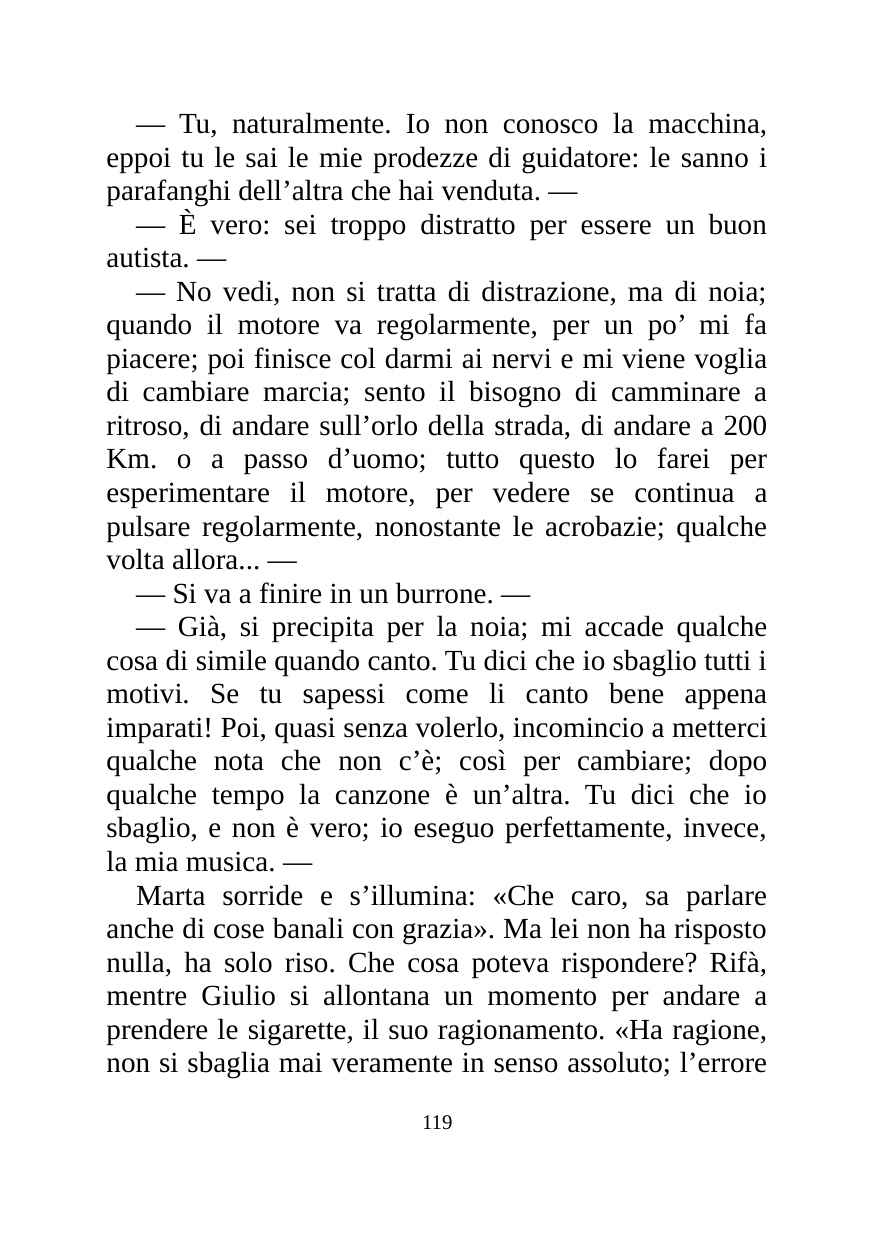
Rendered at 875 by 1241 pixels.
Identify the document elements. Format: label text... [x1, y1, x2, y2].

text — Già, si precipita per la noia; mi accade qualche cosa di simile quando canto. Tu dici che io sbaglio tutti i motivi. Se tu sapessi come li canto bene appena imparati! Poi, quasi senza volerlo, incomincio a metterci qualche nota che non c’è; così per cambiare; dopo qualche tempo la canzone è un’altra. Tu dici che io sbaglio, e non è vero; io eseguo perfettamente, invece, la mia musica. — [106, 609, 768, 878]
text Marta sorride e s’illumina: «Che caro, sa parlare anche di cose banali con grazia». Ma lei non ha risposto nulla, ha solo riso. Che cosa poteva rispondere? Rifà, mentre Giulio si allontana un momento per andare a prendere le sigarette, il suo ragionamento. «Ha ragione, non si sbaglia mai veramente in senso assoluto; l’errore [106, 878, 768, 1079]
text — Si va a finire in un burrone. — [106, 576, 768, 609]
text — Tu, naturalmente. Io non conosco la macchina, eppoi tu le sai le mie prodezze di guidatore: le sanno i parafanghi dell’altra che hai venduta. — [106, 106, 768, 207]
text — È vero: sei troppo distratto per essere un buon autista. — [106, 207, 768, 274]
text — No vedi, non si tratta di distrazione, ma di noia; quando il motore va regolarmente, per un po’ mi fa piacere; poi finisce col darmi ai nervi e mi viene voglia di cambiare marcia; sento il bisogno di camminare a ritroso, di andare sull’orlo della strada, di andare a 200 Km. o a passo d’uomo; tutto questo lo farei per esperimentare il motore, per vedere se continua a pulsare regolarmente, nonostante le acrobazie; qualche volta allora... — [106, 274, 768, 576]
